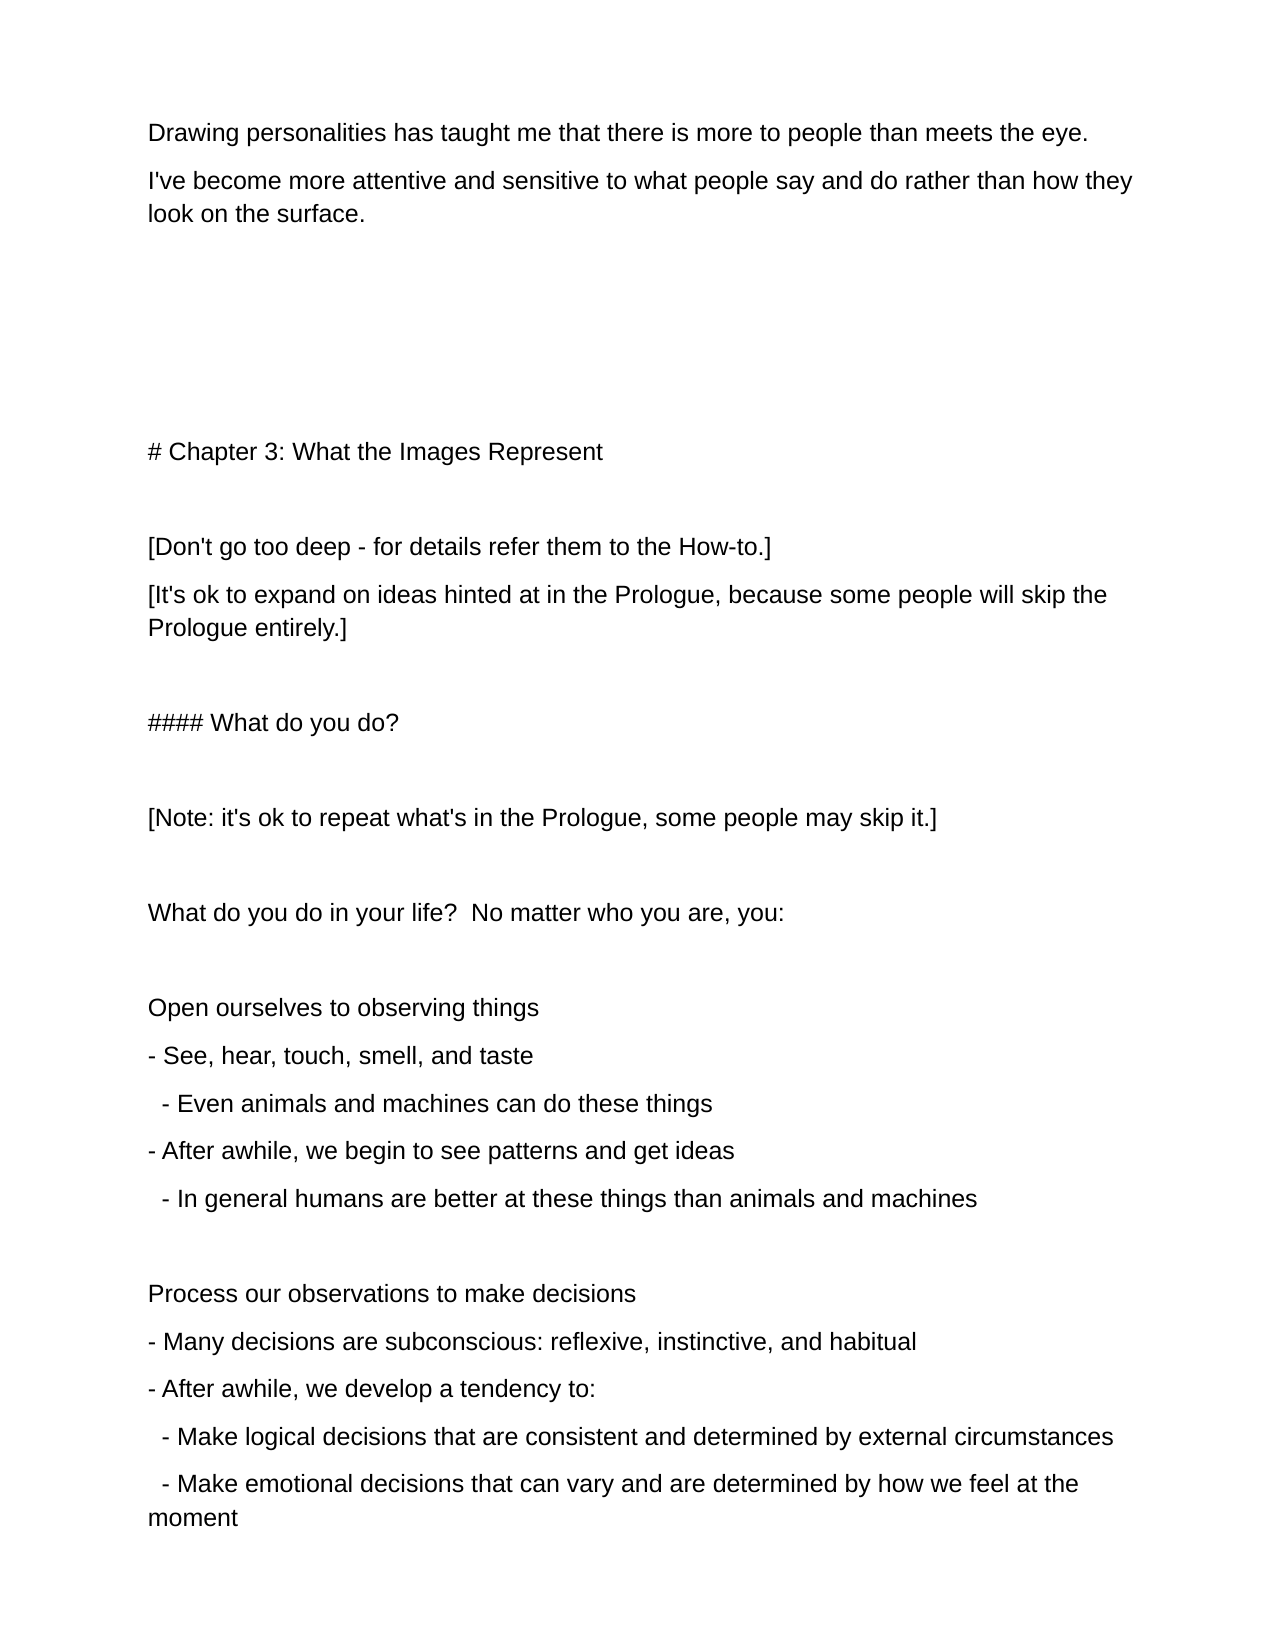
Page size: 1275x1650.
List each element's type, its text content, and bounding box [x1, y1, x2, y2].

text I've become more attentive and sensitive to what people say and do rather than how they look on the surface. [148, 166, 1157, 227]
text Drawing personalities has taught me that there is more to people than meets the eye. [148, 118, 1157, 147]
text #### What do you do? [148, 708, 1157, 737]
text [Don't go too deep - for details refer them to the How-to.] [148, 532, 1157, 561]
text [Note: it's ok to repeat what's in the Prologue, some people may skip it.] [148, 803, 1157, 832]
text # Chapter 3: What the Images Represent [148, 437, 1157, 466]
text - See, hear, touch, smell, and taste [148, 1041, 1157, 1070]
text Open ourselves to observing things [148, 993, 1157, 1022]
text - After awhile, we develop a tendency to: [148, 1374, 1157, 1403]
text Process our observations to make decisions [148, 1279, 1157, 1308]
text - Make emotional decisions that can vary and are determined by how we feel at the moment [148, 1469, 1157, 1531]
text - Make logical decisions that are consistent and determined by external circumstances [148, 1422, 1157, 1451]
text - Many decisions are subconscious: reflexive, instinctive, and habitual [148, 1327, 1157, 1355]
text - After awhile, we begin to see patterns and get ideas [148, 1136, 1157, 1165]
text - Even animals and machines can do these things [148, 1089, 1157, 1117]
text What do you do in your life? No matter who you are, you: [148, 898, 1157, 927]
text [It's ok to expand on ideas hinted at in the Prologue, because some people will skip the Prologue entirely.] [148, 579, 1157, 641]
text - In general humans are better at these things than animals and machines [148, 1184, 1157, 1213]
